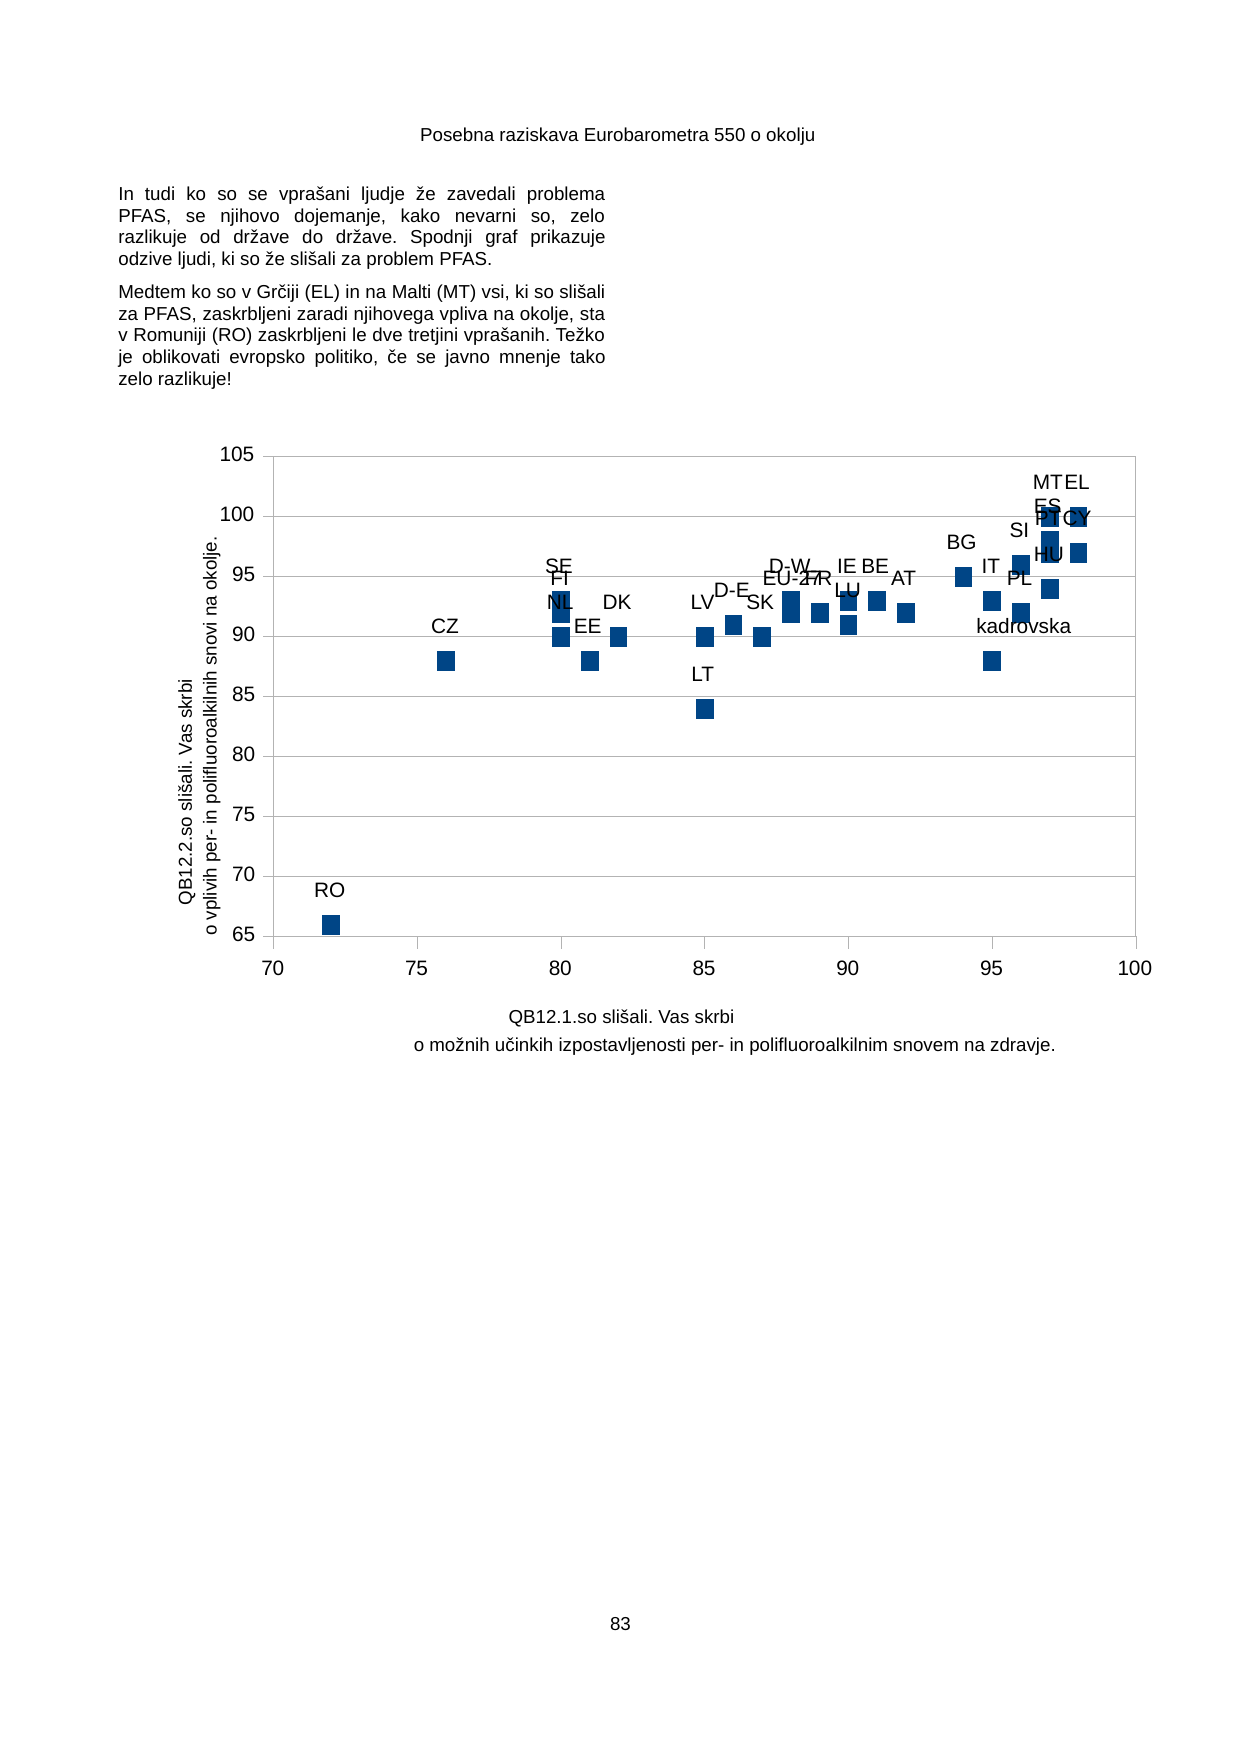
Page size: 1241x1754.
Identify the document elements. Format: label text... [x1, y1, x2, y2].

text In tudi ko so se vprašani ljudje že zavedali problema PFAS, se njihovo dojemanje, kako nevarni so, zelo razlikuje od države do države. Spodnji graf prikazuje odzive ljudi, ki so že slišali za problem PFAS. [118, 183, 605, 269]
text Medtem ko so v Grčiji (EL) in na Malti (MT) vsi, ki so slišali za PFAS, zaskrbljeni zaradi njihovega vpliva na okolje, sta v Romuniji (RO) zaskrbljeni le dve tretjini vprašanih. Težko je oblikovati evropsko politiko, če se javno mnenje tako zelo razlikuje! [118, 281, 605, 389]
